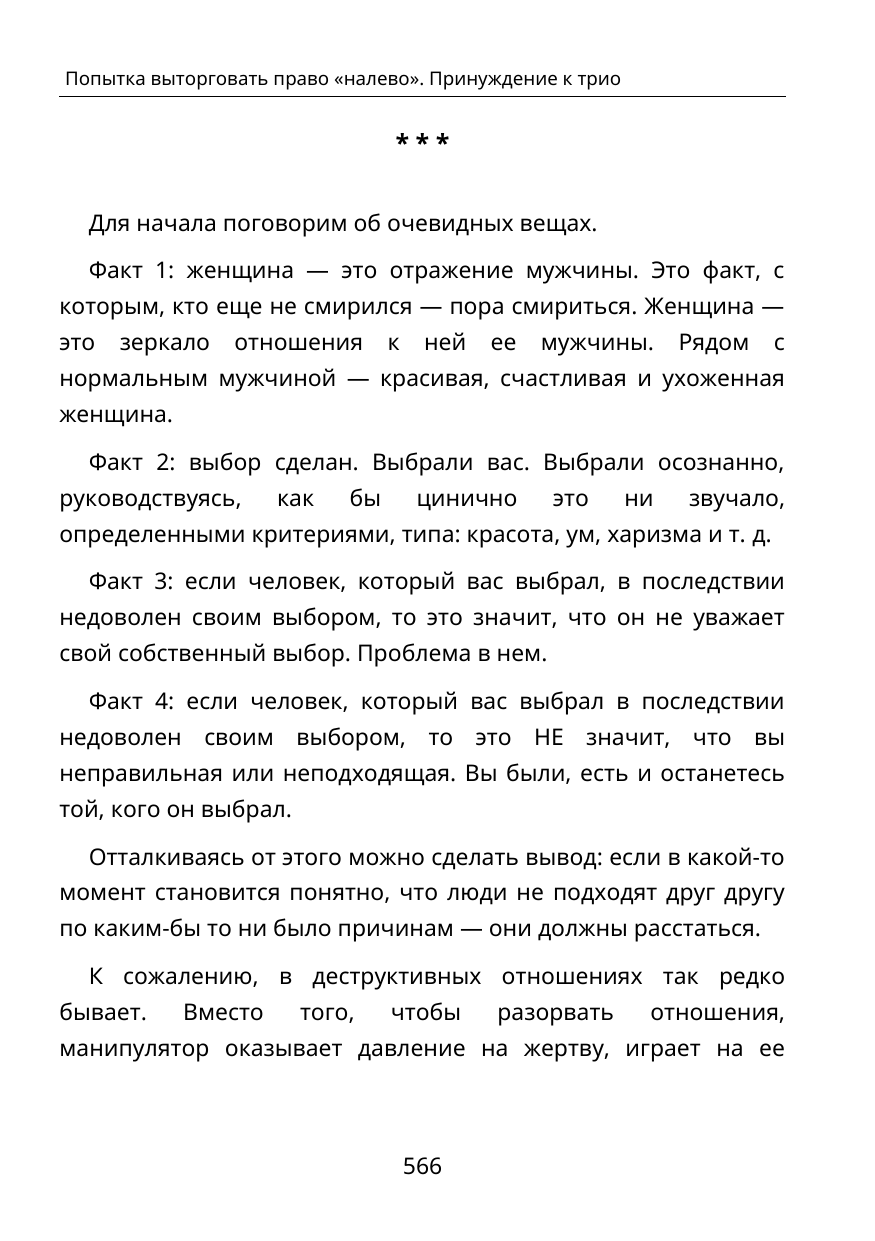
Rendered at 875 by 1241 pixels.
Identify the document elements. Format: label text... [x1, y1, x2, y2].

text Факт 1: женщина — это отражение мужчины. Это факт, с которым, кто еще не смирился — пора смириться. Женщина — это зеркало отношения к ней ее мужчины. Рядом с нормальным мужчиной — красивая, счастливая и ухоженная женщина. [59, 254, 786, 429]
text Факт 4: если человек, который вас выбрал в последствии недоволен своим выбором, то это НЕ значит, что вы неправильная или неподходящая. Вы были, есть и останетесь той, кого он выбрал. [59, 685, 786, 824]
text Факт 2: выбор сделан. Выбрали вас. Выбрали осознанно, руководствуясь, как бы цинично это ни звучало, определенными критериями, типа: красота, ум, харизма и т. д. [59, 446, 786, 549]
text Для начала поговорим об очевидных вещах. [59, 207, 786, 238]
text К сожалению, в деструктивных отношениях так редко бывает. Вместо того, чтобы разорвать отношения, манипулятор оказывает давление на жертву, играет на ее [59, 960, 786, 1063]
text Отталкиваясь от этого можно сделать вывод: если в какой-то момент становится понятно, что люди не подходят друг другу по каким-бы то ни было причинам — они должны расстаться. [59, 840, 786, 943]
text Факт 3: если человек, который вас выбрал, в последствии недоволен своим выбором, то это значит, что он не уважает свой собственный выбор. Проблема в нем. [59, 565, 786, 668]
subtitle * * * [59, 126, 786, 160]
